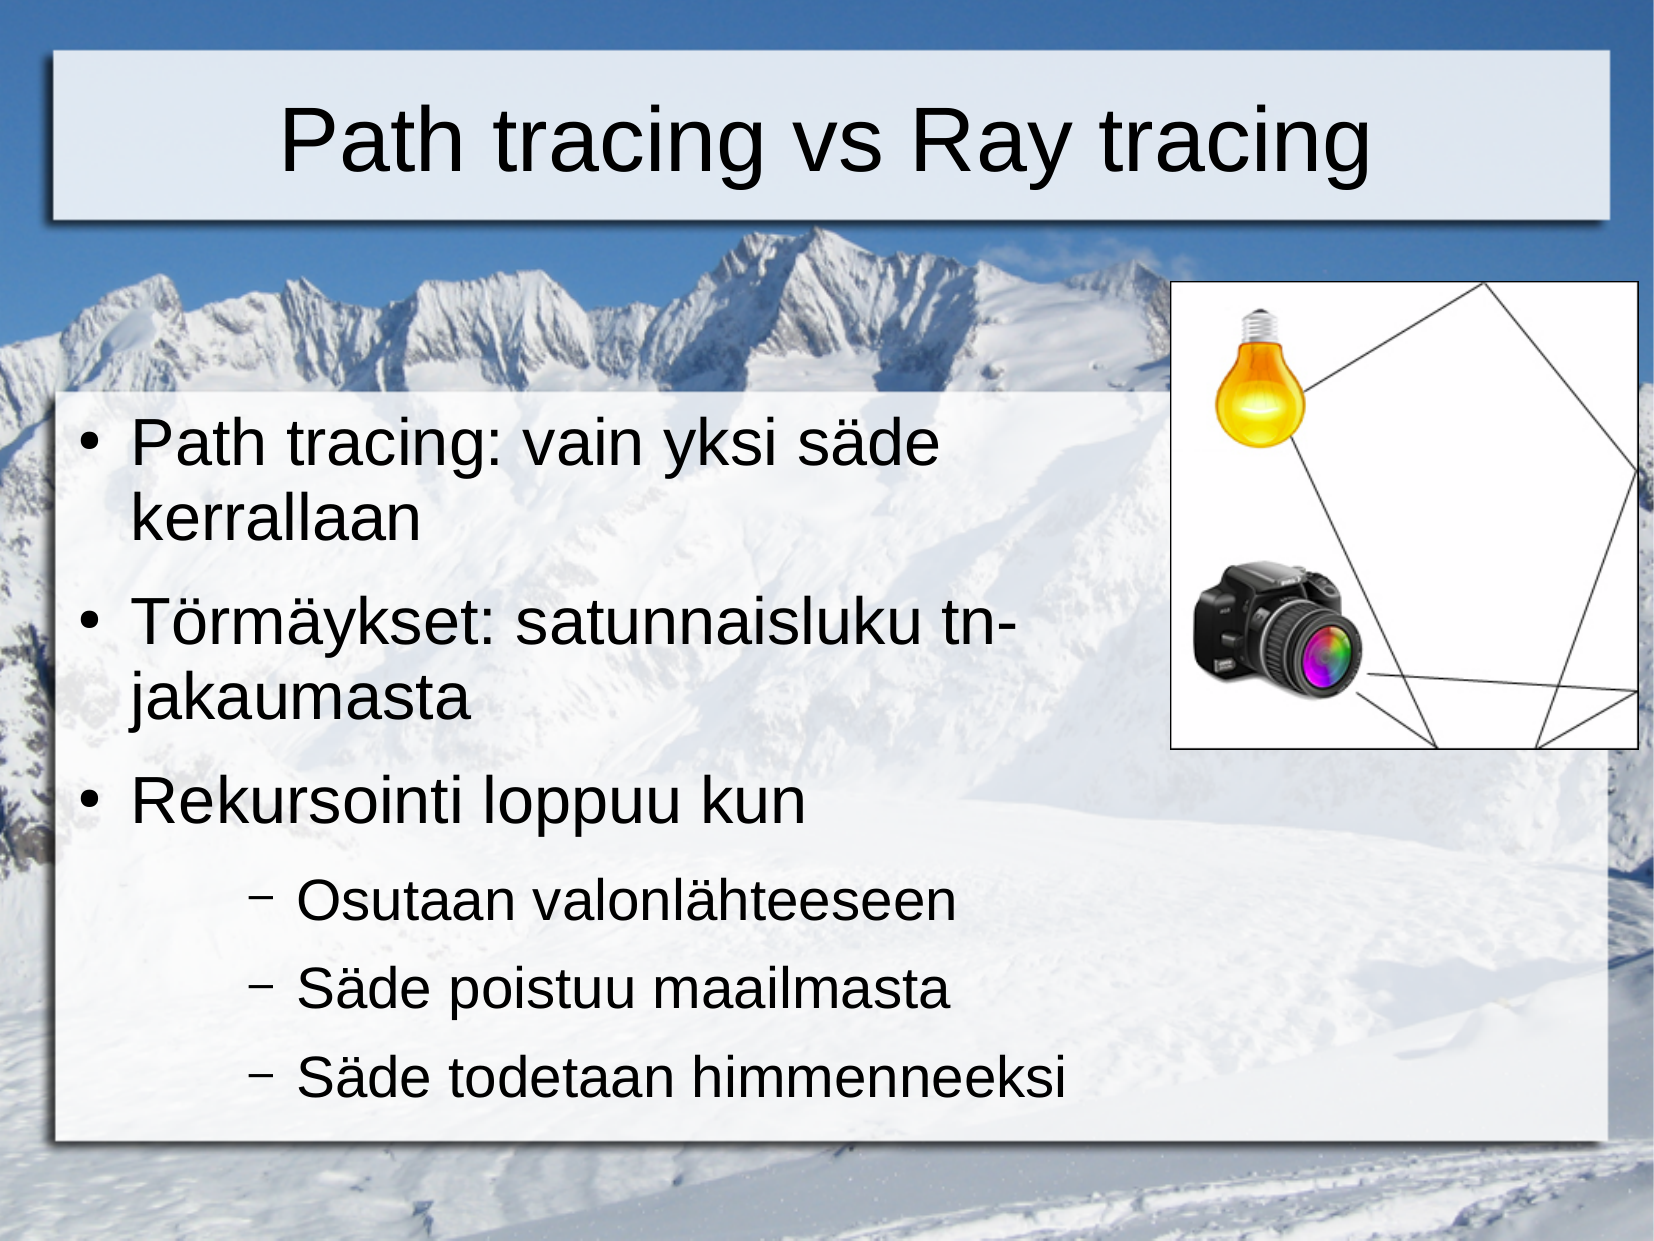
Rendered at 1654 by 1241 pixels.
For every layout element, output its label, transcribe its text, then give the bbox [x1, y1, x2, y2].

picture [0, 0, 1654, 1241]
title Path tracing vs Ray tracing [59, 61, 1595, 219]
list Path tracing: vain yksi säde kerrallaan Törmäykset: satunnaisluku tn- jakaumasta Rekursointi loppuu kun Osutaan valonlähteeseen Säde poistuu maailmasta Säde todetaan himmenneeksi [60, 405, 1201, 1155]
